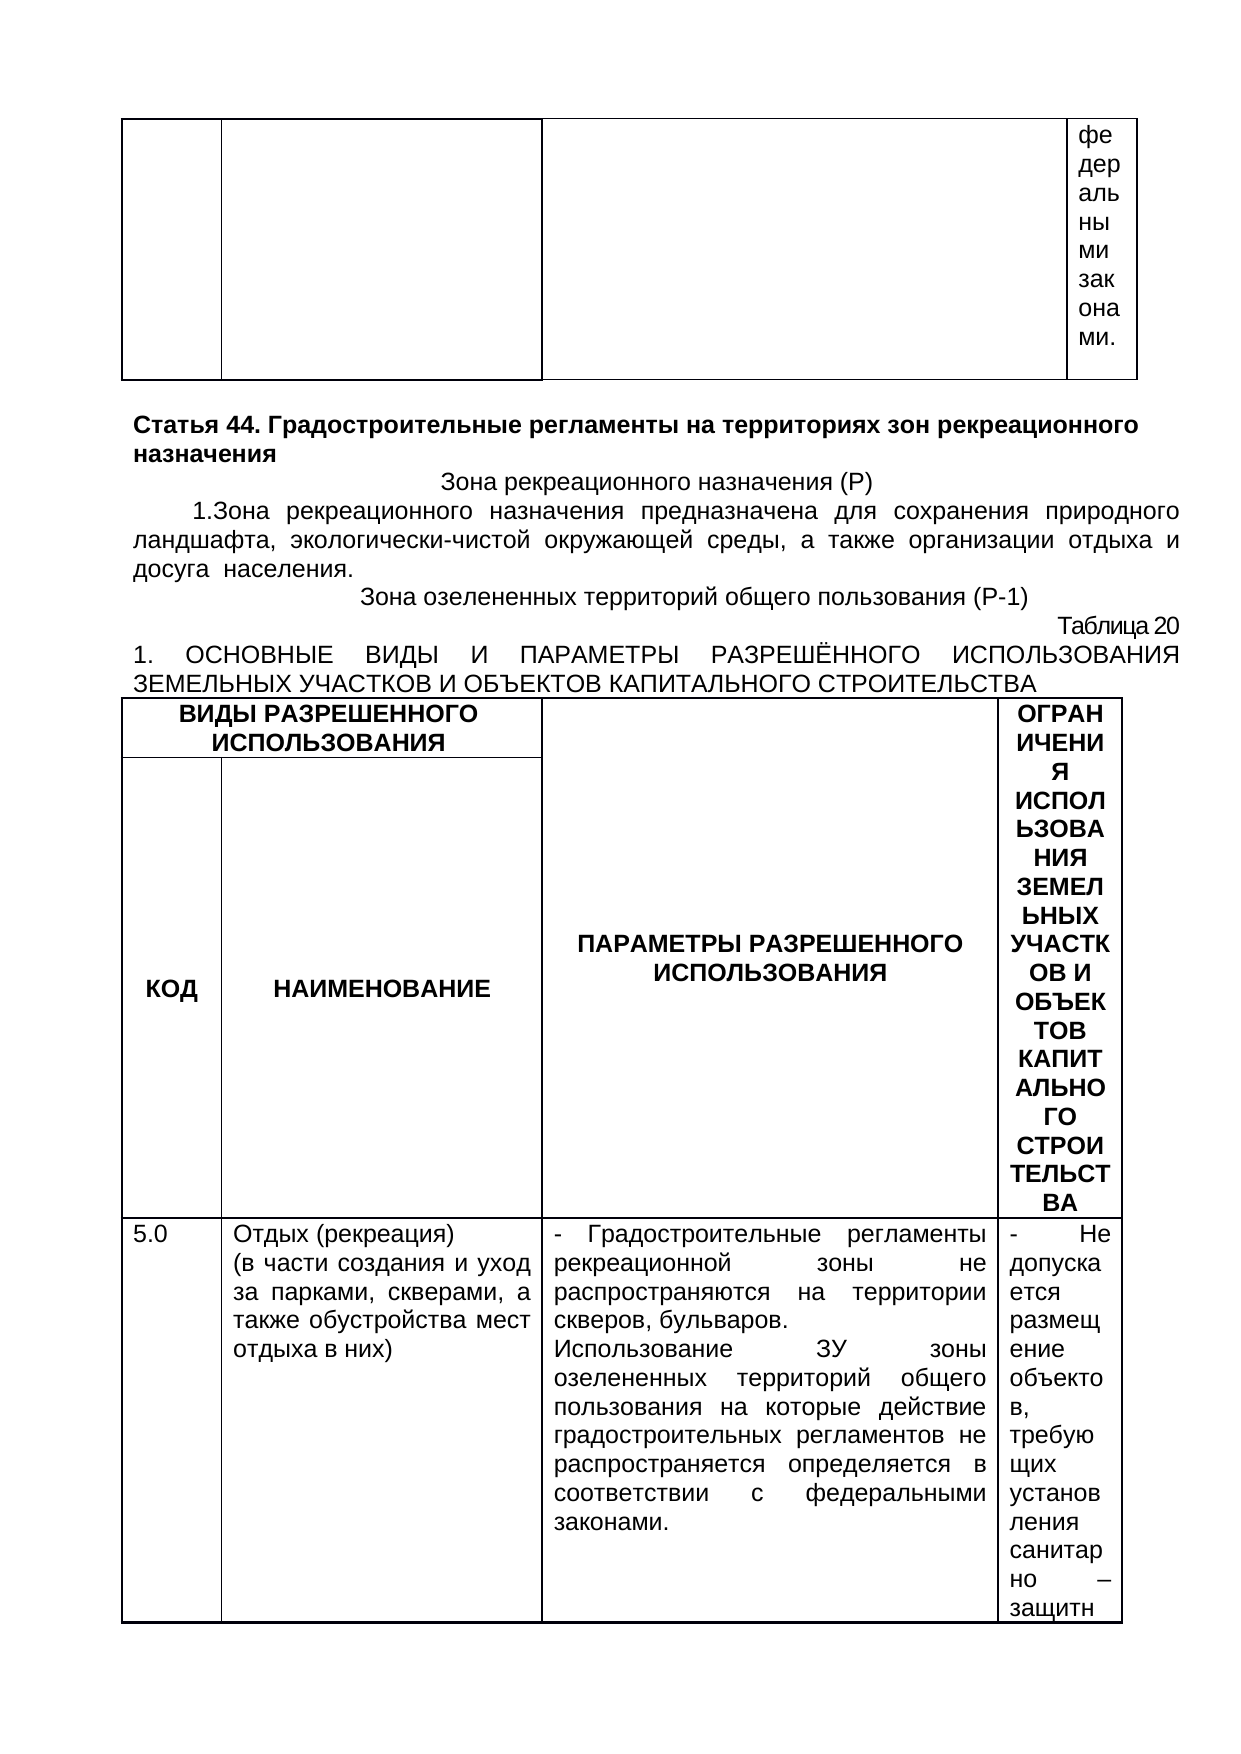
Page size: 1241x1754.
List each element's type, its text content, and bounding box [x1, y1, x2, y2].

table_header ВИДЫ РАЗРЕШЕННОГО ИСПОЛЬЗОВАНИЯ [123, 699, 541, 757]
text Зона рекреационного назначения (Р) [133, 467, 1181, 496]
table_cell [123, 120, 221, 379]
table_cell [543, 119, 1066, 379]
text 1.Зона рекреационного назначения предназначена для сохранения природного ландшафта, экологически-чистой окружающей среды, а также организации отдыха и досуга населения. [133, 496, 1181, 582]
table_cell КОД [123, 758, 221, 1217]
table_cell федеральными законами. [1068, 119, 1136, 379]
table_cell Отдых (рекреация) (в части создания и уход за парками, скверами, а также обустройства мест отдыха в них) [222, 1219, 541, 1621]
text 1. ОСНОВНЫЕ ВИДЫ И ПАРАМЕТРЫ РАЗРЕШЁННОГО ИСПОЛЬЗОВАНИЯ ЗЕМЕЛЬНЫХ УЧАСТКОВ И ОБЪЕКТОВ КАПИТАЛЬНОГО СТРОИТЕЛЬСТВА [133, 640, 1181, 697]
table_header ОГРАНИЧЕНИЯ ИСПОЛЬЗОВАНИЯ ЗЕМЕЛЬНЫХ УЧАСТКОВ И ОБЪЕКТОВ КАПИТАЛЬНОГО СТРОИТЕЛЬСТВА [999, 699, 1121, 1217]
text Зона озелененных территорий общего пользования (Р-1) [208, 582, 1181, 611]
table_cell 5.0 [123, 1219, 221, 1621]
text Таблица 20 [208, 611, 1181, 640]
table_cell НАИМЕНОВАНИЕ [222, 758, 541, 1217]
table_cell - Градостроительные регламенты рекреационной зоны не распространяются на территории скверов, бульваров. Использование ЗУ зоны озелененных территорий общего пользования на которые действие градостроительных регламентов не распространяется определяется в соответствии с федеральными законами. [543, 1219, 997, 1621]
subtitle Статья 44. Градостроительные регламенты на территориях зон рекреационного назначения [133, 410, 1181, 467]
table_header ПАРАМЕТРЫ РАЗРЕШЕННОГО ИСПОЛЬЗОВАНИЯ [543, 699, 997, 1217]
table_cell [222, 120, 541, 379]
table_cell - Не допускается размещение объектов, требующих установления санитарно – защитн [999, 1219, 1121, 1621]
